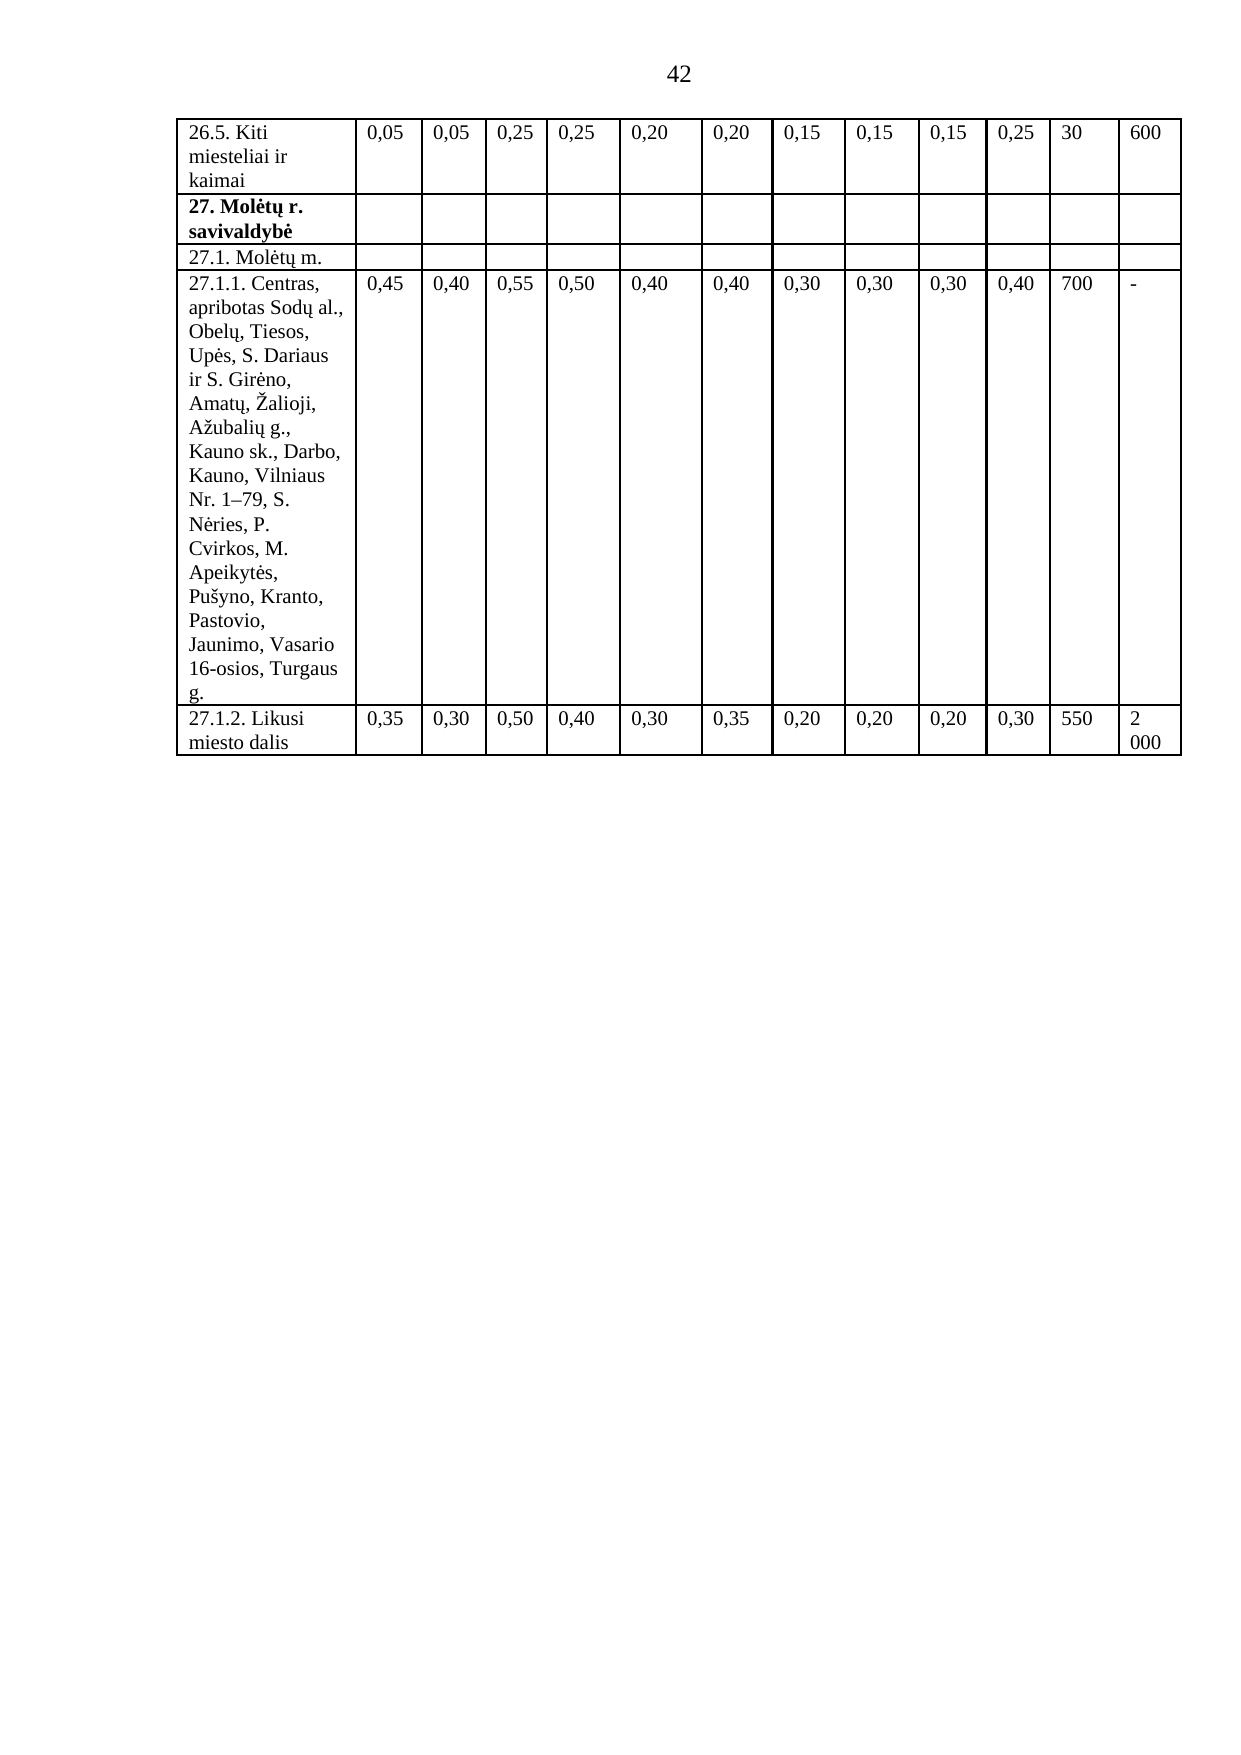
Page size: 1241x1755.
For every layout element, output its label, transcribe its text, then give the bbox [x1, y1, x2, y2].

table_cell [357, 245, 421, 269]
table_cell 0,20 [846, 706, 918, 754]
table_cell 0,30 [920, 271, 985, 704]
table_cell 0,25 [487, 120, 546, 192]
table_cell 27.1.2. Likusi miesto dalis [178, 706, 355, 754]
table_cell 0,30 [621, 706, 701, 754]
table_cell 30 [1051, 120, 1118, 192]
table_cell 0,40 [621, 271, 701, 704]
table_cell [846, 195, 918, 243]
table_cell 0,40 [988, 271, 1049, 704]
table_cell 0,30 [988, 706, 1049, 754]
table_cell 0,05 [423, 120, 485, 192]
table_cell 0,40 [423, 271, 485, 704]
table_cell [423, 195, 485, 243]
table_cell [487, 245, 546, 269]
table_cell 0,40 [703, 271, 771, 704]
table_cell 27. Molėtų r. savivaldybė [178, 195, 355, 243]
table_cell 0,20 [774, 706, 844, 754]
table_cell 0,30 [774, 271, 844, 704]
table_cell [423, 245, 485, 269]
table_cell 0,05 [357, 120, 421, 192]
table_cell 27.1. Molėtų m. [178, 245, 355, 269]
table_cell 0,50 [548, 271, 619, 704]
table_cell [920, 195, 985, 243]
table_cell 0,20 [920, 706, 985, 754]
table_cell [357, 195, 421, 243]
table_cell [846, 245, 918, 269]
table_cell [1051, 245, 1118, 269]
table_cell [548, 195, 619, 243]
table_cell [774, 195, 844, 243]
table_cell 0,35 [357, 706, 421, 754]
table_cell 0,30 [423, 706, 485, 754]
table_cell [1120, 195, 1180, 243]
table_cell 27.1.1. Centras, apribotas Sodų al., Obelų, Tiesos, Upės, S. Dariaus ir S. Girėno, Amatų, Žalioji, Ažubalių g., Kauno sk., Darbo, Kauno, Vilniaus Nr. 1–79, S. Nėries, P. Cvirkos, M. Apeikytės, Pušyno, Kranto, Pastovio, Jaunimo, Vasario 16-osios, Turgaus g. [178, 271, 355, 704]
table_cell 0,15 [846, 120, 918, 192]
table_cell [621, 245, 701, 269]
table_cell 0,40 [548, 706, 619, 754]
table_cell 0,30 [846, 271, 918, 704]
table_cell 0,20 [621, 120, 701, 192]
table_cell 0,50 [487, 706, 546, 754]
table_cell 0,35 [703, 706, 771, 754]
table_cell 0,45 [357, 271, 421, 704]
table_cell [487, 195, 546, 243]
table_cell 0,25 [548, 120, 619, 192]
table_cell 0,15 [774, 120, 844, 192]
table_cell [1051, 195, 1118, 243]
table_cell 0,20 [703, 120, 771, 192]
table_cell [703, 245, 771, 269]
table_cell 0,15 [920, 120, 985, 192]
table_cell [703, 195, 771, 243]
table_cell [621, 195, 701, 243]
table_cell [548, 245, 619, 269]
table_cell 0,25 [988, 120, 1049, 192]
table_cell [988, 245, 1049, 269]
table_cell 2 000 [1120, 706, 1180, 754]
table_cell [920, 245, 985, 269]
table_cell [988, 195, 1049, 243]
table_cell [1120, 245, 1180, 269]
table_cell 0,55 [487, 271, 546, 704]
table_cell 700 [1051, 271, 1118, 704]
table_cell - [1120, 271, 1180, 704]
table_cell 550 [1051, 706, 1118, 754]
table_cell 26.5. Kiti miesteliai ir kaimai [178, 120, 355, 192]
table_cell 600 [1120, 120, 1180, 192]
table_cell [774, 245, 844, 269]
